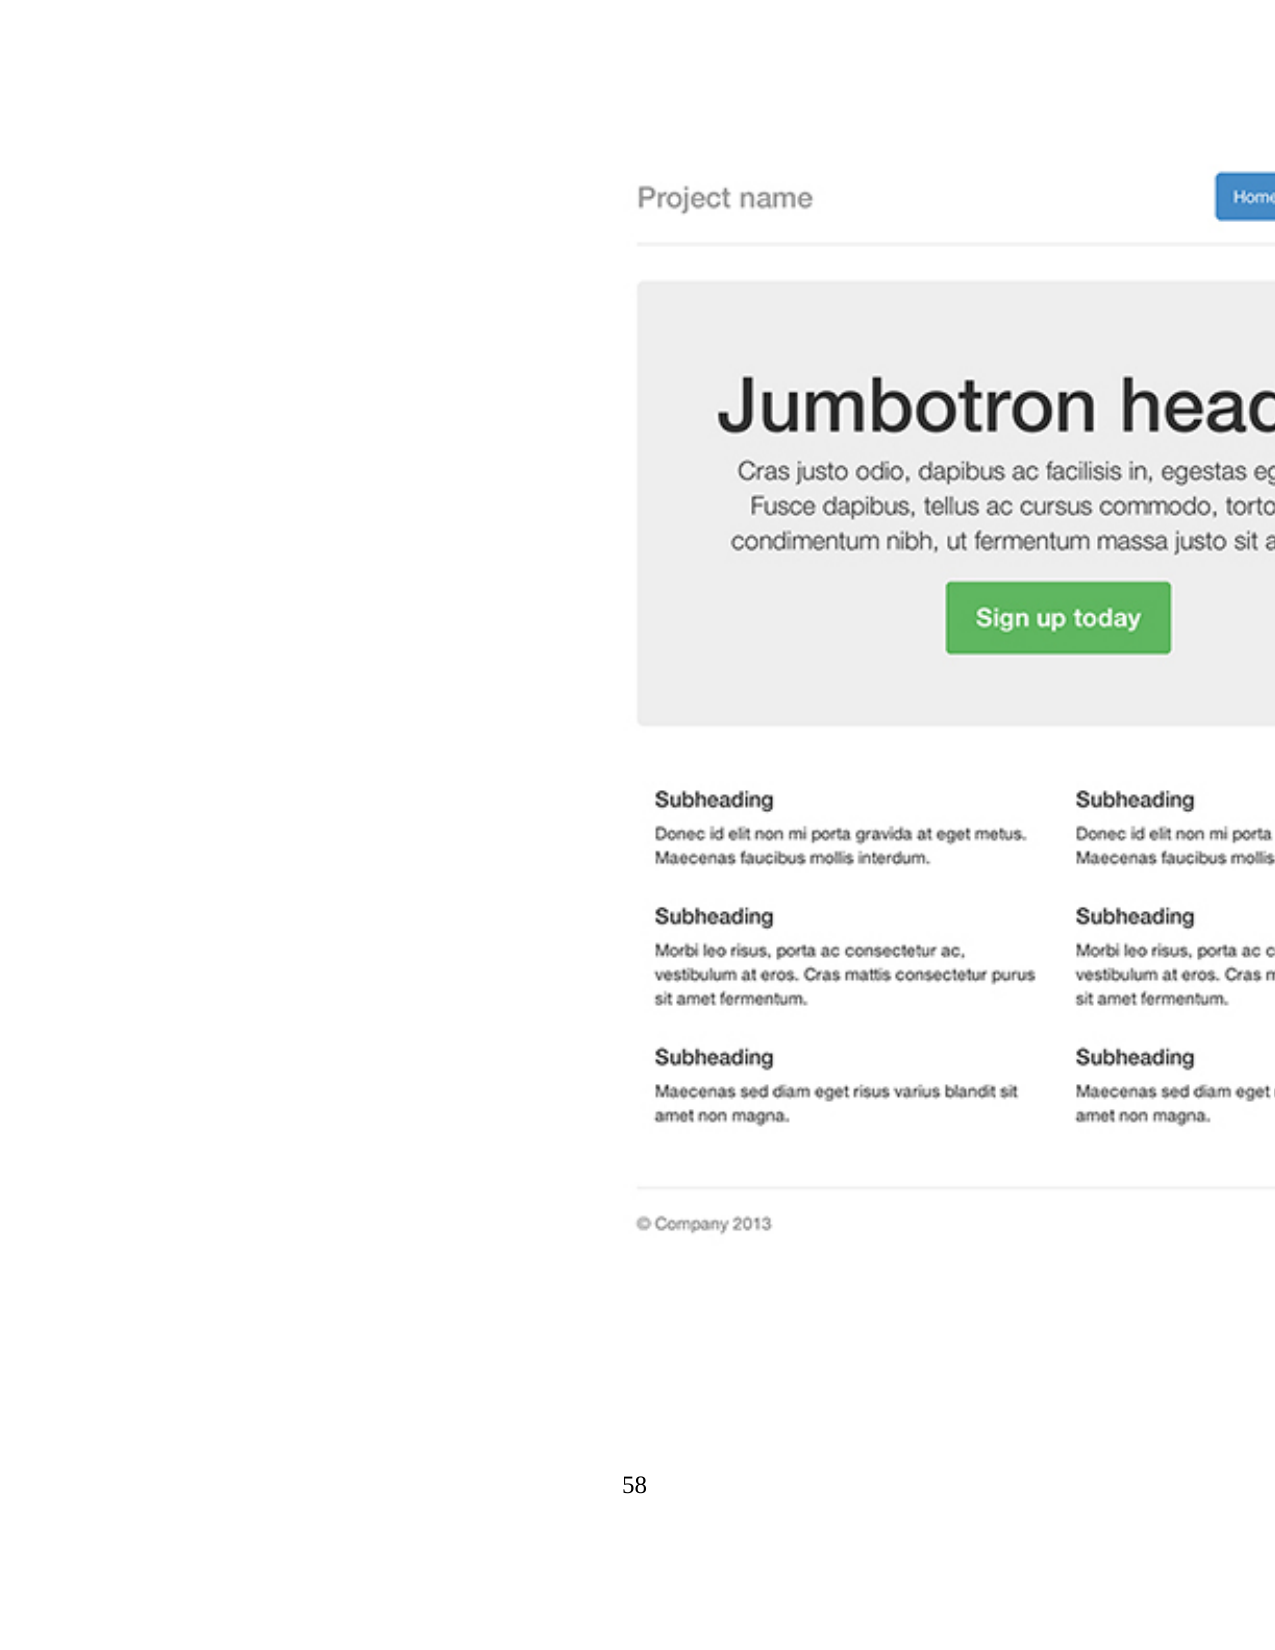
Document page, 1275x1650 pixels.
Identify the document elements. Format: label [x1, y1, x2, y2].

picture [225, 150, 1275, 1400]
